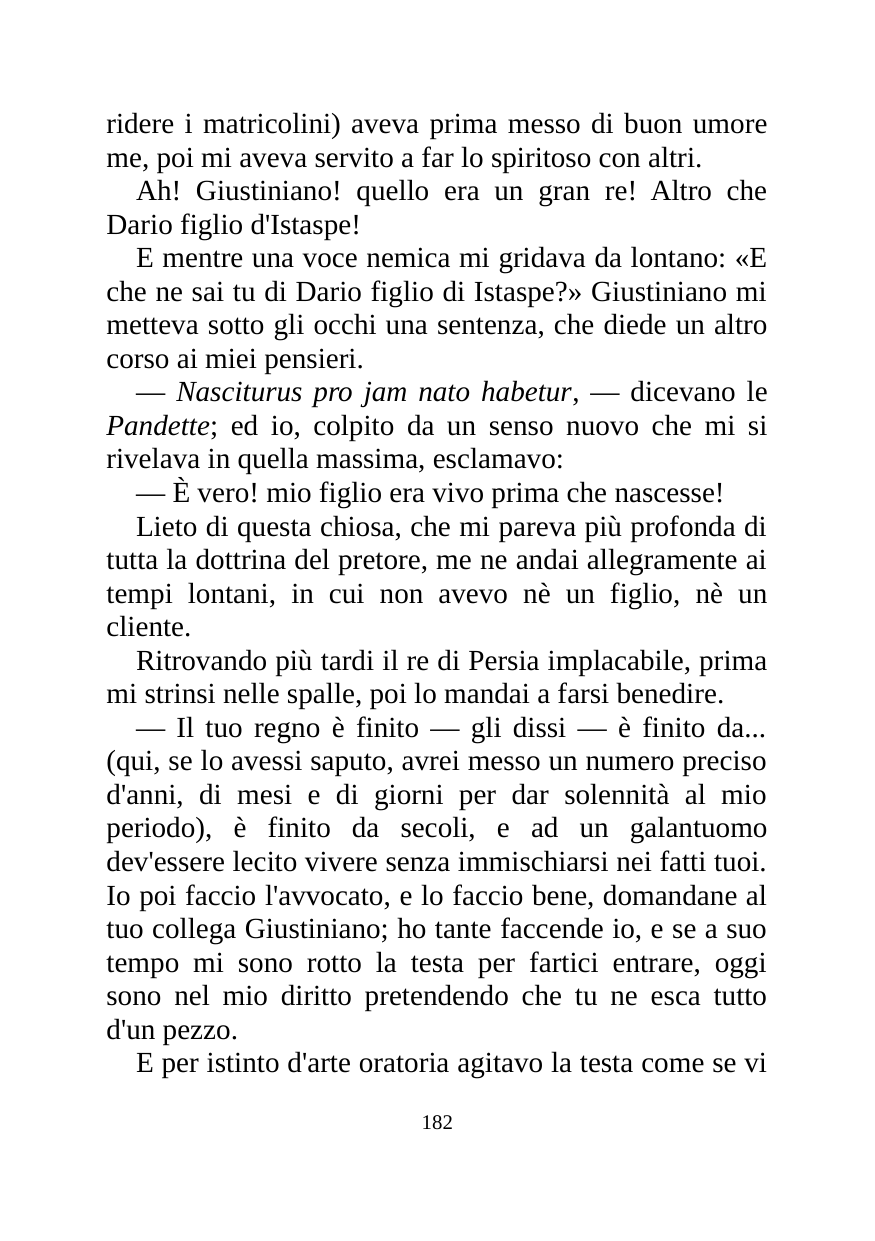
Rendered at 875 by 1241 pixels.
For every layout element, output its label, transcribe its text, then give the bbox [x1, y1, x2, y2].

text E mentre una voce nemica mi gridava da lontano: «E che ne sai tu di Dario figlio di Istaspe?» Giustiniano mi metteva sotto gli occhi una sentenza, che diede un altro corso ai miei pensieri. [106, 240, 768, 374]
text — Il tuo regno è finito — gli dissi — è finito da... (qui, se lo avessi saputo, avrei messo un numero preciso d'anni, di mesi e di giorni per dar solennità al mio periodo), è finito da secoli, e ad un galantuomo dev'essere lecito vivere senza immischiarsi nei fatti tuoi. Io poi faccio l'avvocato, e lo faccio bene, domandane al tuo collega Giustiniano; ho tante faccende io, e se a suo tempo mi sono rotto la testa per fartici entrare, oggi sono nel mio diritto pretendendo che tu ne esca tutto d'un pezzo. [106, 710, 768, 1045]
text — Nasciturus pro jam nato habetur, — dicevano le Pandette; ed io, colpito da un senso nuovo che mi si rivelava in quella massima, esclamavo: [106, 374, 768, 475]
text Ritrovando più tardi il re di Persia implacabile, prima mi strinsi nelle spalle, poi lo mandai a farsi benedire. [106, 643, 768, 710]
text — È vero! mio figlio era vivo prima che nascesse! [106, 475, 768, 509]
text Ah! Giustiniano! quello era un gran re! Altro che Dario figlio d'Istaspe! [106, 173, 768, 240]
text Lieto di questa chiosa, che mi pareva più profonda di tutta la dottrina del pretore, me ne andai allegramente ai tempi lontani, in cui non avevo nè un figlio, nè un cliente. [106, 509, 768, 643]
text ridere i matricolini) aveva prima messo di buon umore me, poi mi aveva servito a far lo spiritoso con altri. [106, 106, 768, 173]
text E per istinto d'arte oratoria agitavo la testa come se vi [106, 1045, 768, 1079]
